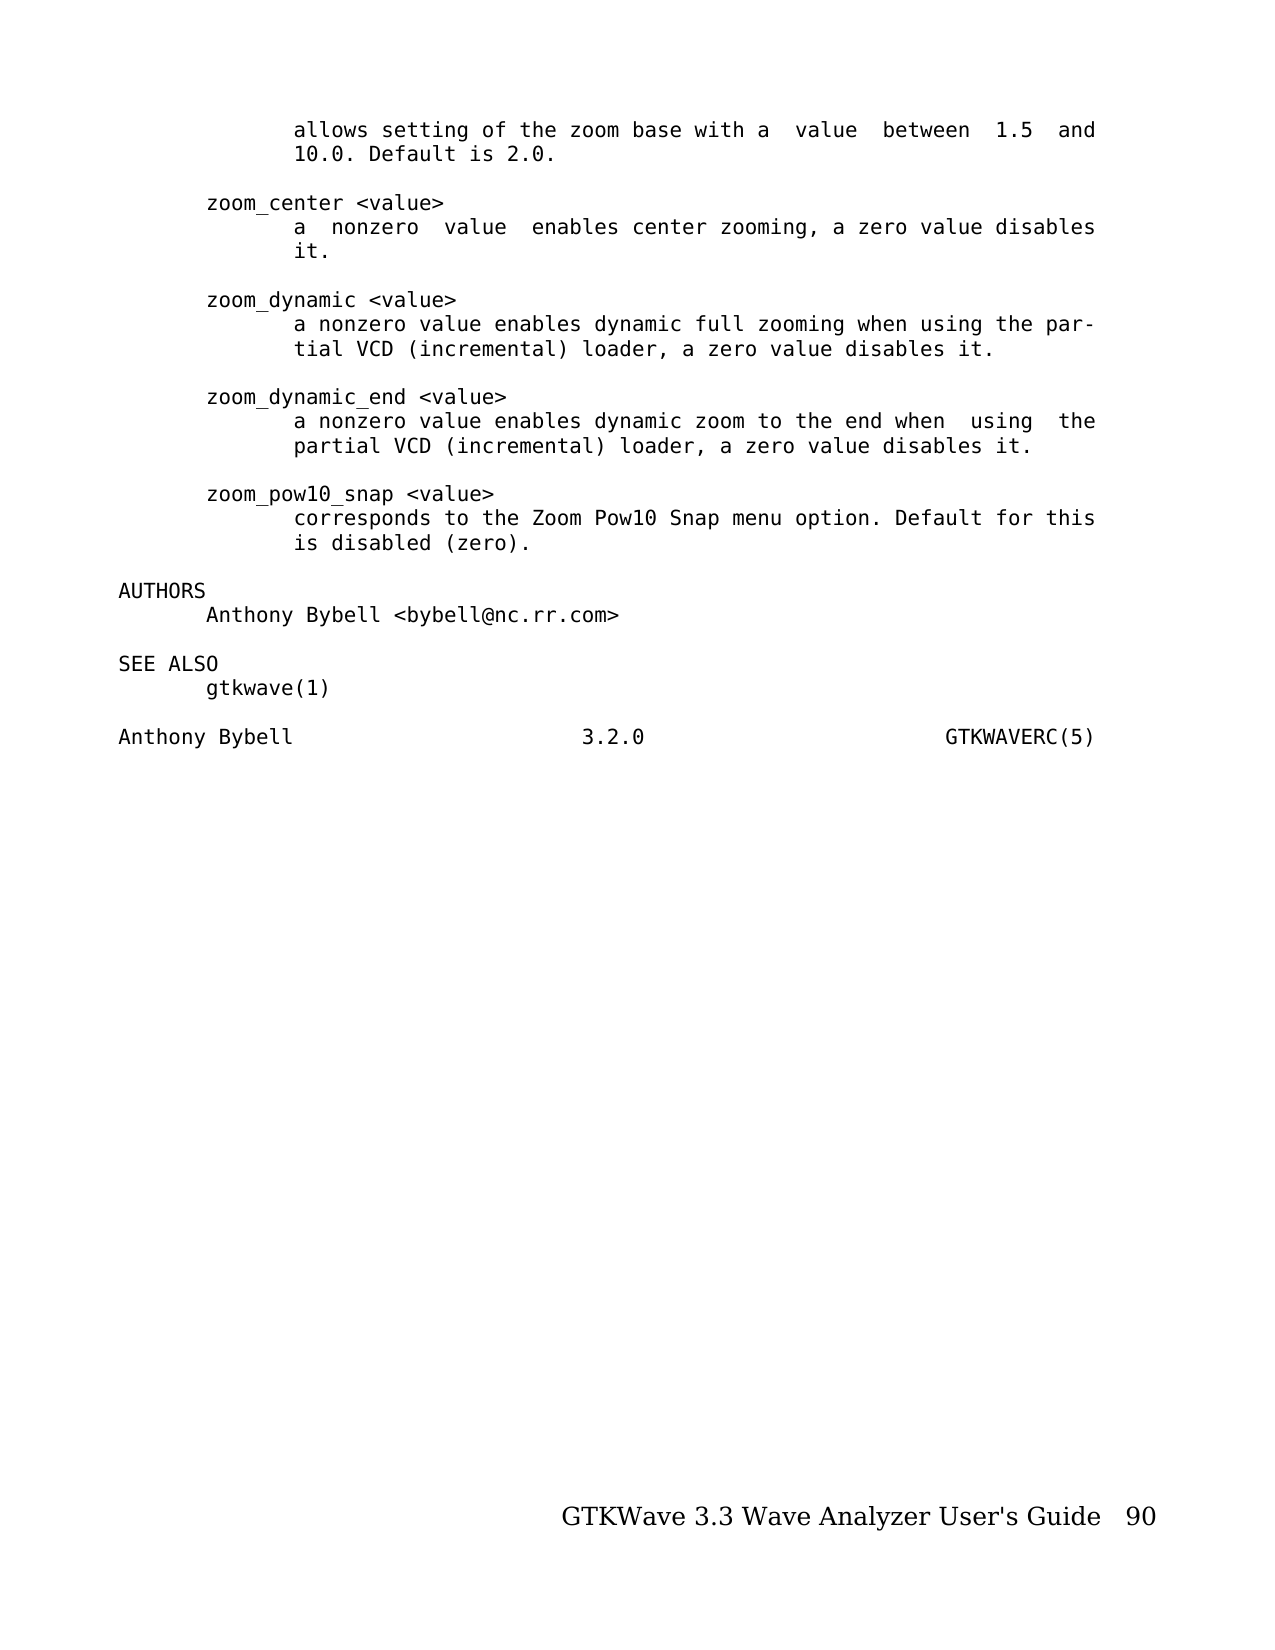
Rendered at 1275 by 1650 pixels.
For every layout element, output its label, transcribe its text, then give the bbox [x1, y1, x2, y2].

text gtkwave(1) [118, 676, 1157, 701]
text 10.0. Default is 2.0. [118, 142, 1157, 167]
text zoom_center <value> [118, 191, 1157, 215]
text zoom_pow10_snap <value> [118, 482, 1157, 506]
text is disabled (zero). [118, 531, 1157, 555]
text partial VCD (incremental) loader, a zero value disables it. [118, 434, 1157, 458]
text a nonzero value enables center zooming, a zero value disables [118, 215, 1157, 239]
text Anthony Bybell <bybell@nc.rr.com> [118, 603, 1157, 628]
text Anthony Bybell 3.2.0 GTKWAVERC(5) [118, 725, 1157, 749]
text zoom_dynamic <value> [118, 288, 1157, 312]
text a nonzero value enables dynamic zoom to the end when using the [118, 409, 1157, 434]
text it. [118, 239, 1157, 264]
text allows setting of the zoom base with a value between 1.5 and [118, 118, 1157, 142]
text a nonzero value enables dynamic full zooming when using the par- [118, 312, 1157, 337]
text AUTHORS [118, 579, 1157, 603]
text corresponds to the Zoom Pow10 Snap menu option. Default for this [118, 506, 1157, 531]
text zoom_dynamic_end <value> [118, 385, 1157, 409]
text tial VCD (incremental) loader, a zero value disables it. [118, 337, 1157, 361]
text SEE ALSO [118, 652, 1157, 676]
